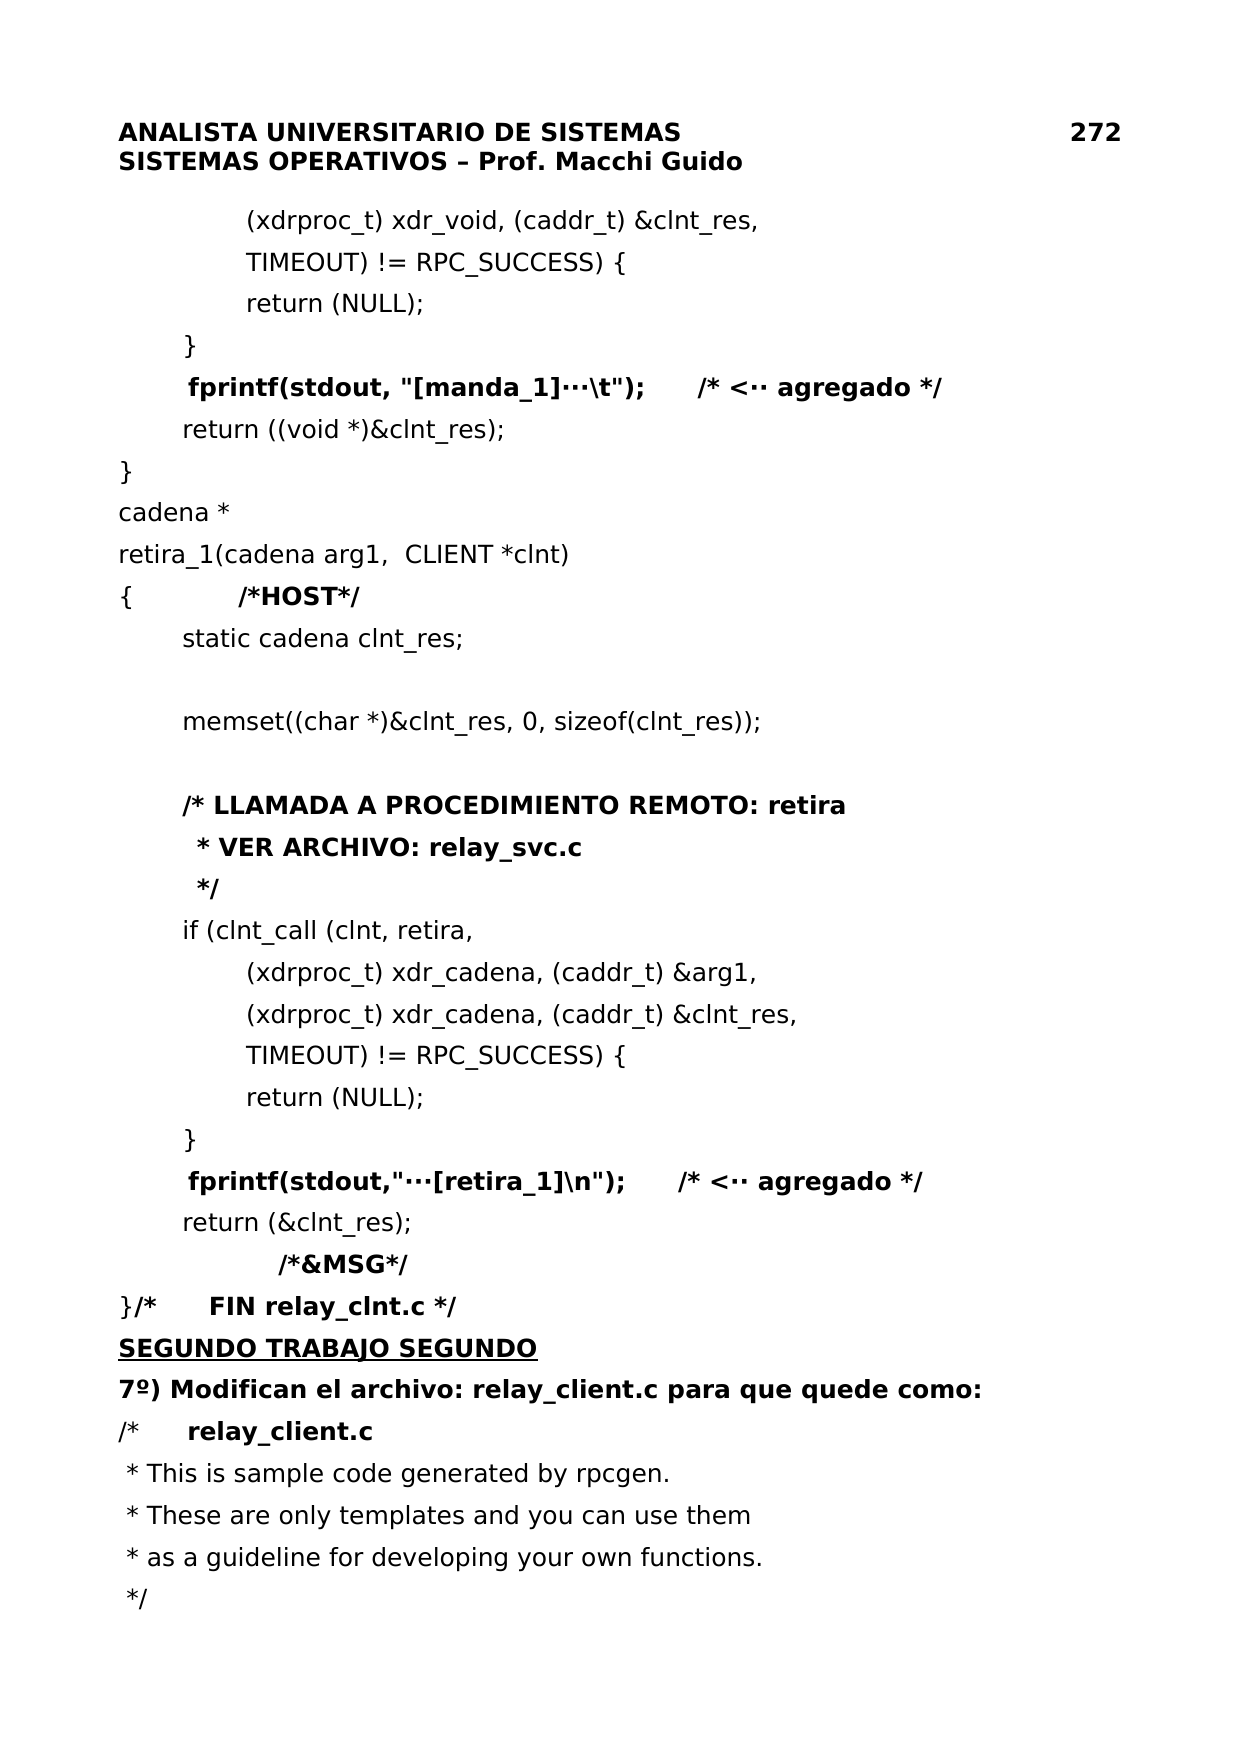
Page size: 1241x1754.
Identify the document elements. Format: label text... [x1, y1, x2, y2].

text * This is sample code generated by rpcgen. [118, 1459, 1122, 1488]
text (xdrproc_t) xdr_cadena, (caddr_t) &clnt_res, [118, 1000, 1122, 1029]
text fprintf(stdout, "[manda_1]···\t"); /* <·· agregado */ [118, 373, 1122, 402]
text (xdrproc_t) xdr_cadena, (caddr_t) &arg1, [118, 958, 1122, 987]
text retira_1(cadena arg1, CLIENT *clnt) [118, 540, 1122, 569]
text /* relay_client.c [118, 1417, 1122, 1447]
text * These are only templates and you can use them [118, 1501, 1122, 1530]
text */ [118, 1584, 1122, 1614]
text } [118, 331, 1122, 361]
text /* LLAMADA A PROCEDIMIENTO REMOTO: retira [118, 791, 1122, 820]
text /*&MSG*/ [118, 1250, 1122, 1280]
text SEGUNDO TRABAJO SEGUNDO [118, 1334, 1122, 1363]
text * as a guideline for developing your own functions. [118, 1543, 1122, 1572]
text * VER ARCHIVO: relay_svc.c [118, 833, 1122, 862]
text { /*HOST*/ [118, 582, 1122, 611]
text (xdrproc_t) xdr_void, (caddr_t) &clnt_res, [118, 206, 1122, 235]
text return (&clnt_res); [118, 1209, 1122, 1238]
text } [118, 457, 1122, 486]
text return (NULL); [118, 1083, 1122, 1113]
text return (NULL); [118, 290, 1122, 319]
text fprintf(stdout,"···[retira_1]\n"); /* <·· agregado */ [118, 1167, 1122, 1196]
text TIMEOUT) != RPC_SUCCESS) { [118, 1042, 1122, 1071]
text if (clnt_call (clnt, retira, [118, 916, 1122, 946]
text TIMEOUT) != RPC_SUCCESS) { [118, 248, 1122, 277]
text }/* FIN relay_clnt.c */ [118, 1292, 1122, 1321]
text cadena * [118, 498, 1122, 528]
text return ((void *)&clnt_res); [118, 415, 1122, 444]
text memset((char *)&clnt_res, 0, sizeof(clnt_res)); [118, 707, 1122, 737]
text */ [118, 874, 1122, 904]
text 7º) Modifican el archivo: relay_client.c para que quede como: [118, 1376, 1122, 1405]
text static cadena clnt_res; [118, 624, 1122, 653]
text } [118, 1125, 1122, 1154]
